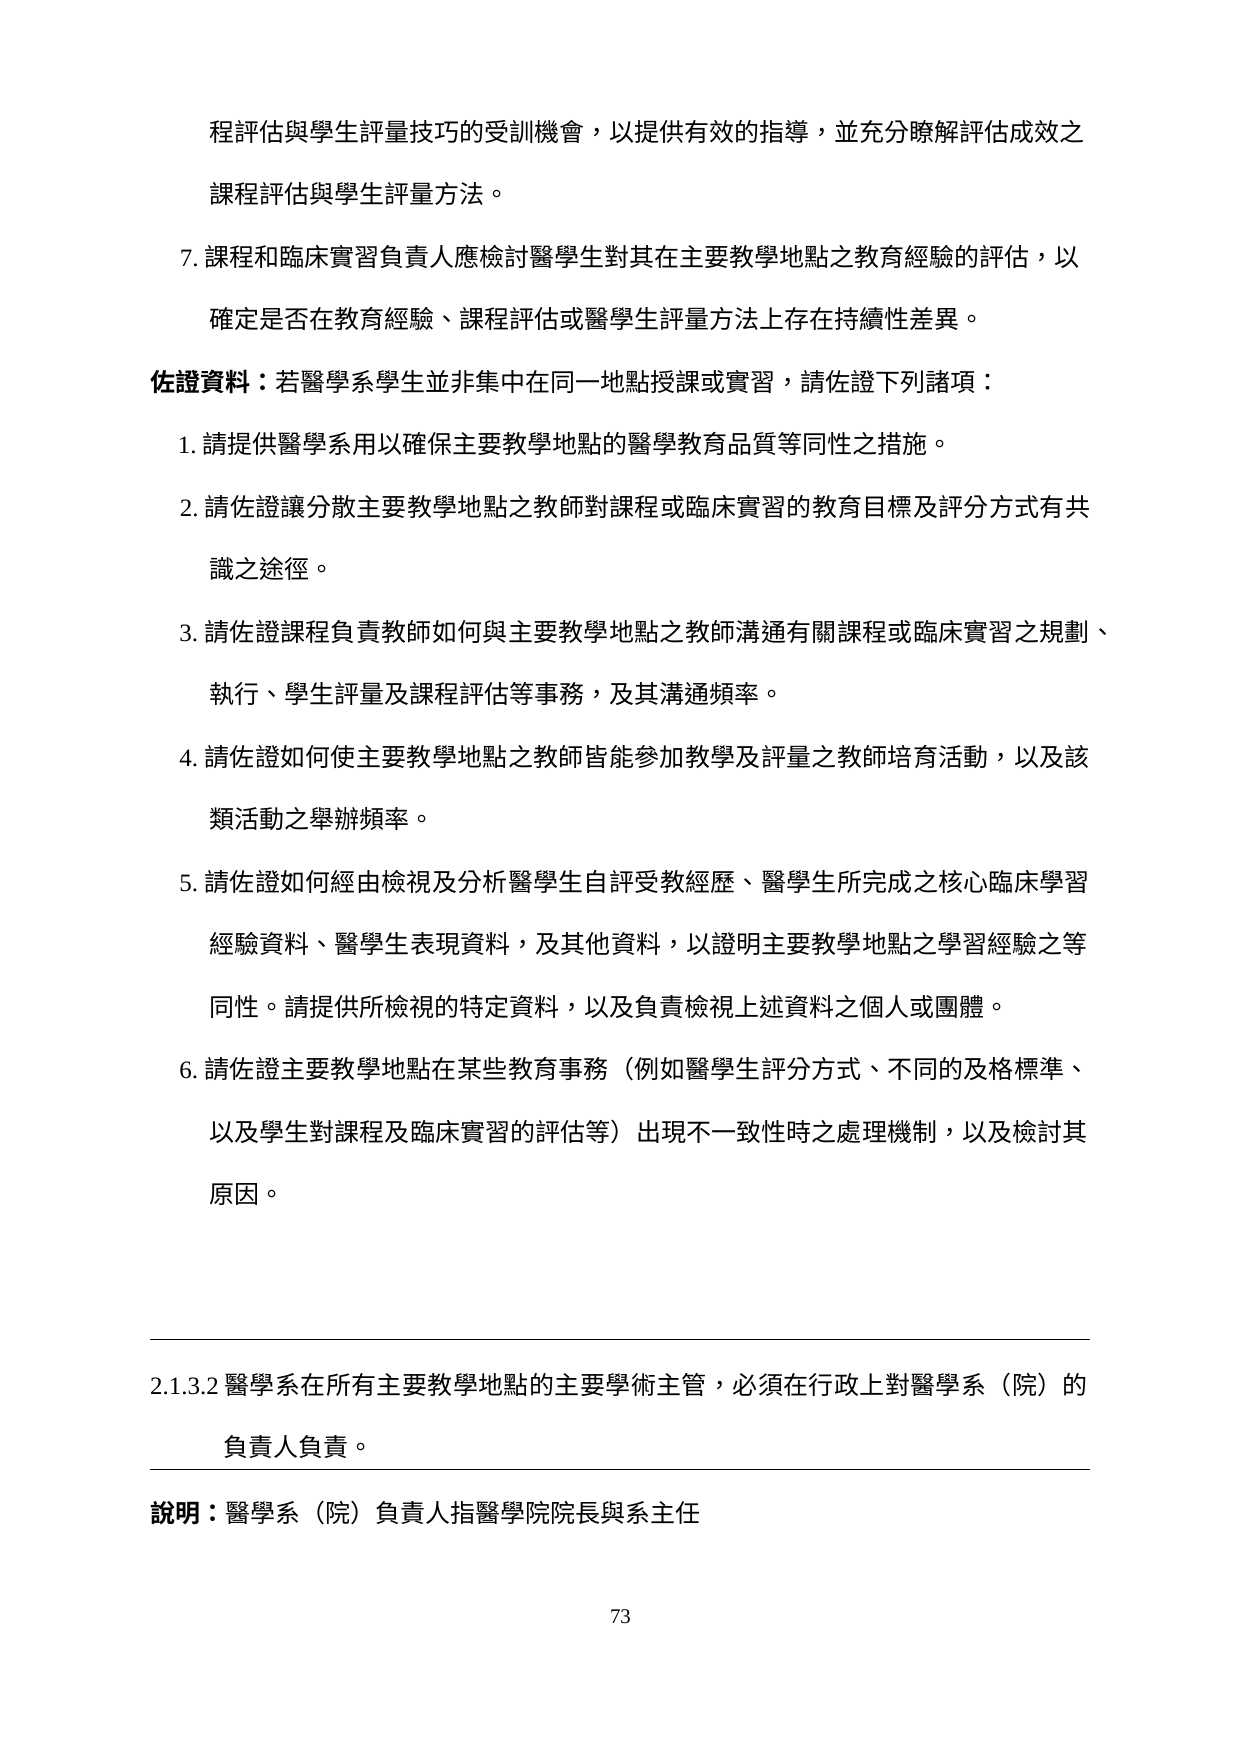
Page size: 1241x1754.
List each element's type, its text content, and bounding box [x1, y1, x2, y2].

text 2.1.3.2醫學系在所有主要教學地點的主要學術主管，必須在行政上對醫學系（院）的負責人負責。 [150, 1340, 1090, 1469]
text 說明：醫學系（院）負責人指醫學院院長與系主任 [150, 1470, 1090, 1532]
list 請佐證如何經由檢視及分析醫學生自評受教經歷、醫學生所完成之核心臨床學習經驗資料、醫學生表現資料，及其他資料，以證明主要教學地點之學習經驗之等同性。請提供所檢視的特定資料，以及負責檢視上述資料之個人或團體。 [179, 839, 1090, 1026]
text 佐證資料：若醫學系學生並非集中在同一地點授課或實習，請佐證下列諸項： [150, 339, 1090, 401]
list 請提供醫學系用以確保主要教學地點的醫學教育品質等同性之措施。 [178, 401, 1090, 464]
list 請佐證讓分散主要教學地點之教師對課程或臨床實習的教育目標及評分方式有共識之途徑。 [179, 464, 1090, 589]
list 請佐證如何使主要教學地點之教師皆能參加教學及評量之教師培育活動，以及該類活動之舉辦頻率。 [179, 714, 1090, 839]
list 請佐證主要教學地點在某些教育事務（例如醫學生評分方式、不同的及格標準、以及學生對課程及臨床實習的評估等）出現不一致性時之處理機制，以及檢討其原因。 [179, 1026, 1090, 1214]
list 課程和臨床實習負責人應檢討醫學生對其在主要教學地點之教育經驗的評估，以確定是否在教育經驗、課程評估或醫學生評量方法上存在持續性差異。 [179, 214, 1090, 339]
list 程評估與學生評量技巧的受訓機會，以提供有效的指導，並充分瞭解評估成效之課程評估與學生評量方法。 [179, 89, 1090, 214]
list 請佐證課程負責教師如何與主要教學地點之教師溝通有關課程或臨床實習之規劃、執行、學生評量及課程評估等事務，及其溝通頻率。 [179, 589, 1090, 714]
